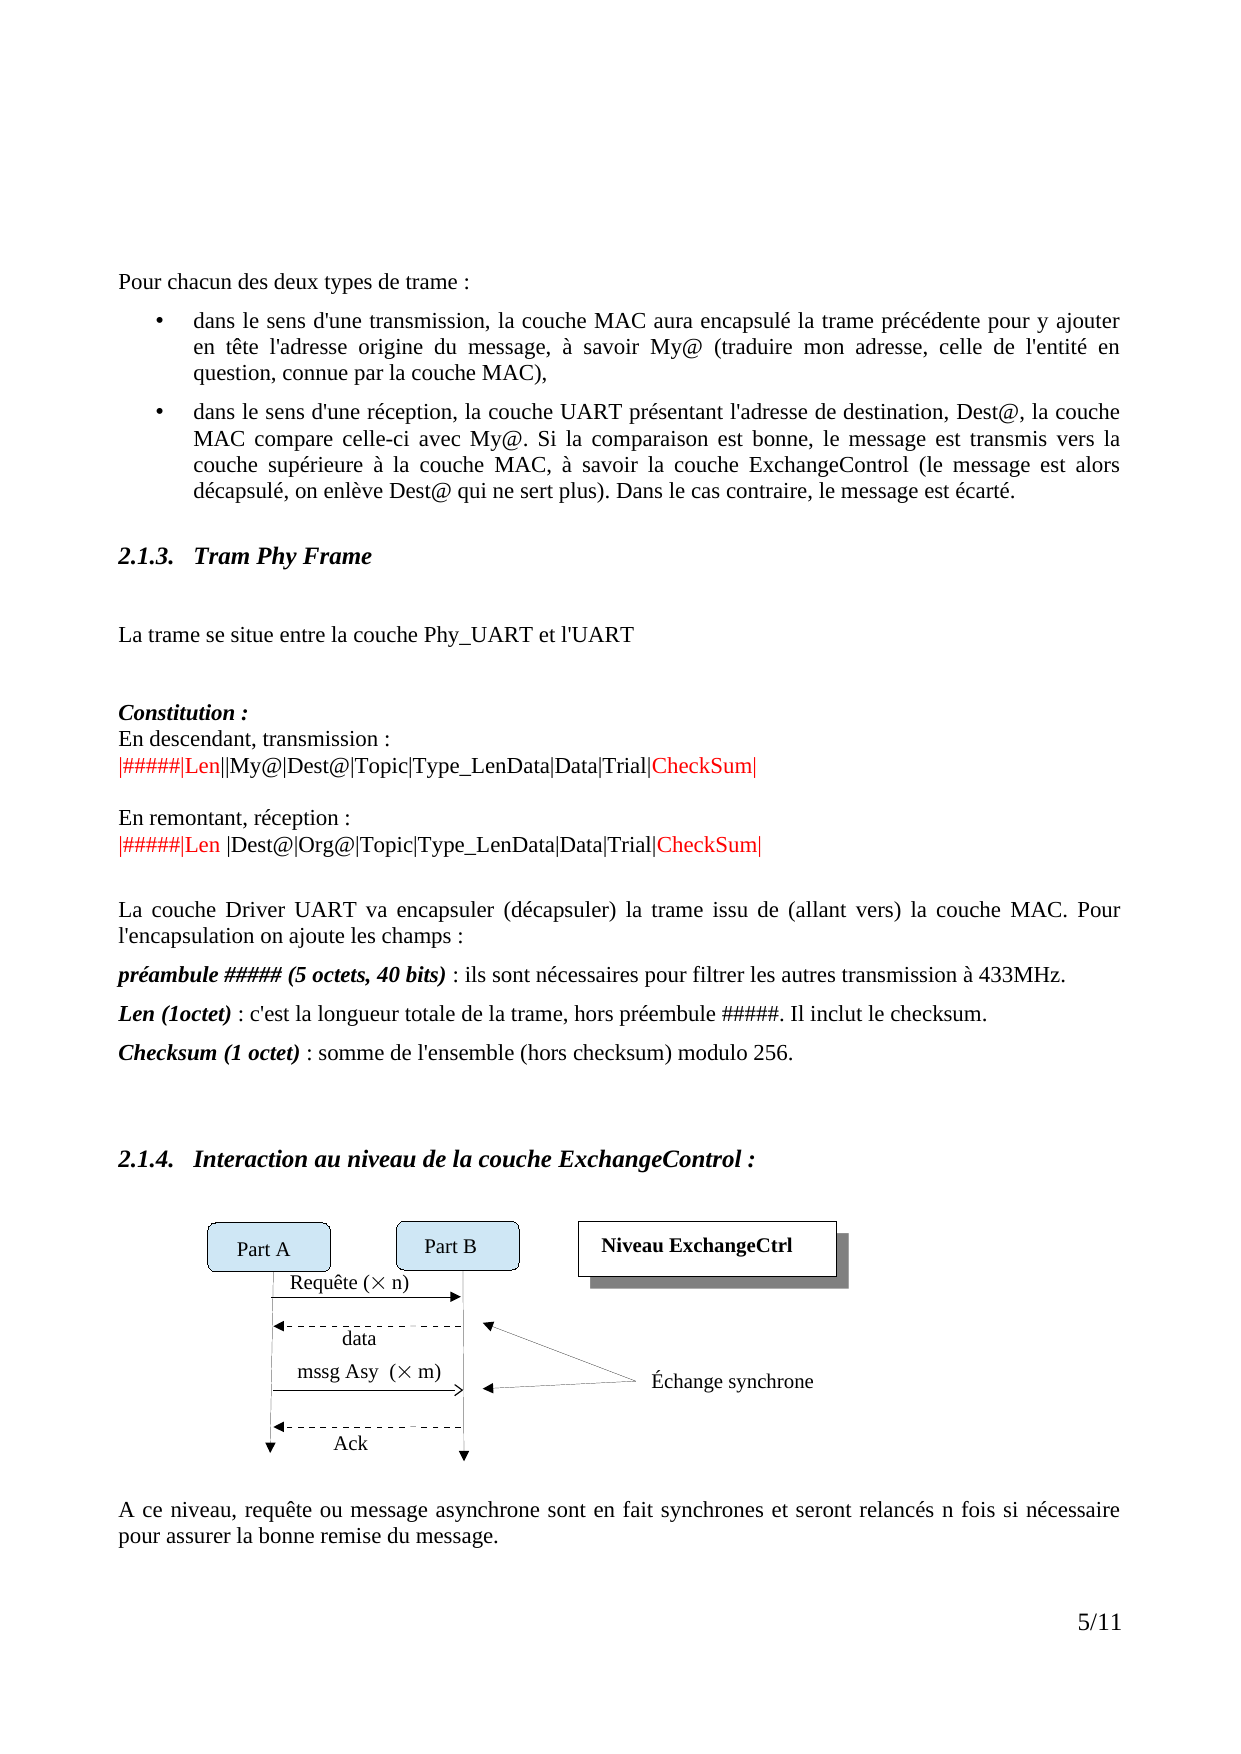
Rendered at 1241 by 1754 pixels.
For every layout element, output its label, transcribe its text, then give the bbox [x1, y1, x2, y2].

subtitle Interaction au niveau de la couche ExchangeControl : [118, 1144, 1122, 1173]
text A ce niveau, requête ou message asynchrone sont en fait synchrones et seront relancés n fois si nécessaire pour assurer la bonne remise du message. [118, 1496, 1122, 1549]
text Len (1octet) : c'est la longueur totale de la trame, hors préembule #####. Il inclut le checksum. [118, 1000, 1122, 1026]
subtitle Tram Phy Frame [118, 541, 1122, 570]
text Pour chacun des deux types de trame : [118, 268, 1122, 294]
text Checksum (1 octet) : somme de l'ensemble (hors checksum) modulo 256. [118, 1039, 1122, 1065]
text préambule ##### (5 octets, 40 bits) : ils sont nécessaires pour filtrer les autres transmission à 433MHz. [118, 961, 1122, 988]
text En descendant, transmission : [118, 725, 1122, 752]
text En remontant, réception : [118, 804, 1122, 831]
text La trame se situe entre la couche Phy_UART et l'UART [118, 621, 1122, 648]
text La couche Driver UART va encapsuler (décapsuler) la trame issu de (allant vers) la couche MAC. Pour l'encapsulation on ajoute les champs : [118, 896, 1122, 949]
list dans le sens d'une transmission, la couche MAC aura encapsulé la trame précédente pour y ajouter en tête l'adresse origine du message, à savoir My@ (traduire mon adresse, celle de l'entité en question, connue par la couche MAC), [156, 307, 1122, 386]
text |#####|Len||My@|Dest@|Topic|Type_LenData|Data|Trial|CheckSum| [118, 752, 1122, 778]
text |#####|Len |Dest@|Org@|Topic|Type_LenData|Data|Trial|CheckSum| [118, 831, 1122, 857]
text Constitution : [118, 699, 1122, 725]
list dans le sens d'une réception, la couche UART présentant l'adresse de destination, Dest@, la couche MAC compare celle-ci avec My@. Si la comparaison est bonne, le message est transmis vers la couche supérieure à la couche MAC, à savoir la couche ExchangeControl (le message est alors décapsulé, on enlève Dest@ qui ne sert plus). Dans le cas contraire, le message est écarté. [156, 398, 1122, 504]
